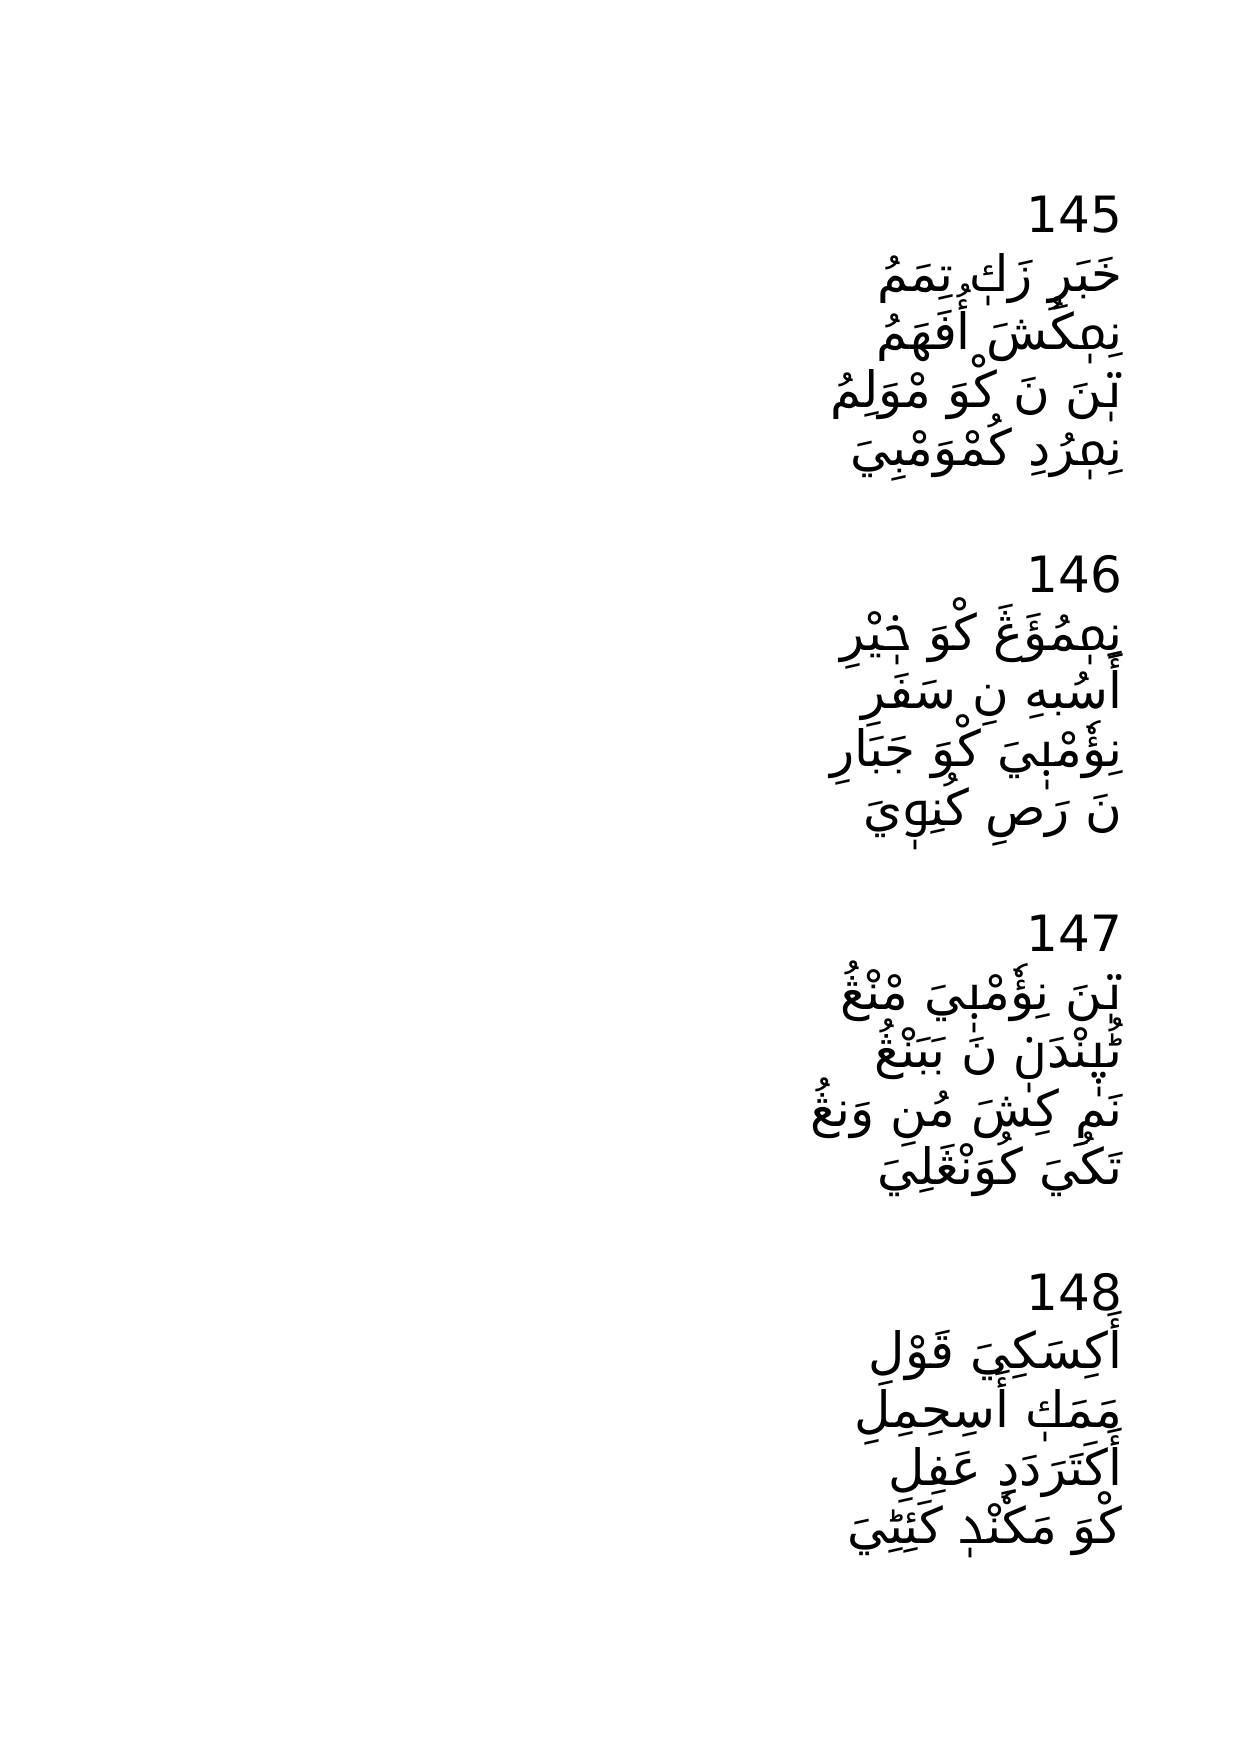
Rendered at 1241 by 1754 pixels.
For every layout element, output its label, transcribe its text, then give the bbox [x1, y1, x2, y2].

text أَسُبهِ نِ سَفَرِ [118, 662, 1122, 720]
text أَكَتَرَدَدِ عَفِلِ [118, 1439, 1122, 1497]
text خَبَرِ زَكٖ تِمَمُ [118, 244, 1122, 303]
text 147 [118, 905, 1122, 963]
text كْوَ مَكٗنْدٖ كَئِٹِيَ [118, 1497, 1122, 1555]
text نِؤٗمْبٖيَ كْوَ جَبَارِ [118, 720, 1122, 778]
text نَمِ كِشَ مُنِ وَنڠُ [118, 1079, 1122, 1138]
text 145 [118, 186, 1122, 244]
text أَكِسَكِيَ قَوْلِ [118, 1322, 1122, 1381]
text 146 [118, 546, 1122, 604]
text 148 [118, 1264, 1122, 1322]
text نِمٖرُدِ كُمْوَمْبِيَ [118, 419, 1122, 477]
text نَ رَصِ كُنِوٖيَ [118, 778, 1122, 837]
text مَمَكٖ أَسِحِمِلِ [118, 1381, 1122, 1439]
text تٖنَ نِؤٗمْبٖيَ مْنْڠُ [118, 963, 1122, 1021]
text نِمٖكُشَ أُفَهَمُ [118, 303, 1122, 361]
text تَكُيَ كُوَنْڠَلِيَ [118, 1138, 1122, 1196]
text تٖنَ نَ كْوَ مْوَلِمُ [118, 361, 1122, 419]
text ٹُپٖنْدَنٖ نَ بَبَنْڠُ [118, 1021, 1122, 1079]
text نِمٖمُؤَڠَ كْوَ خٖيْرِ [118, 604, 1122, 662]
